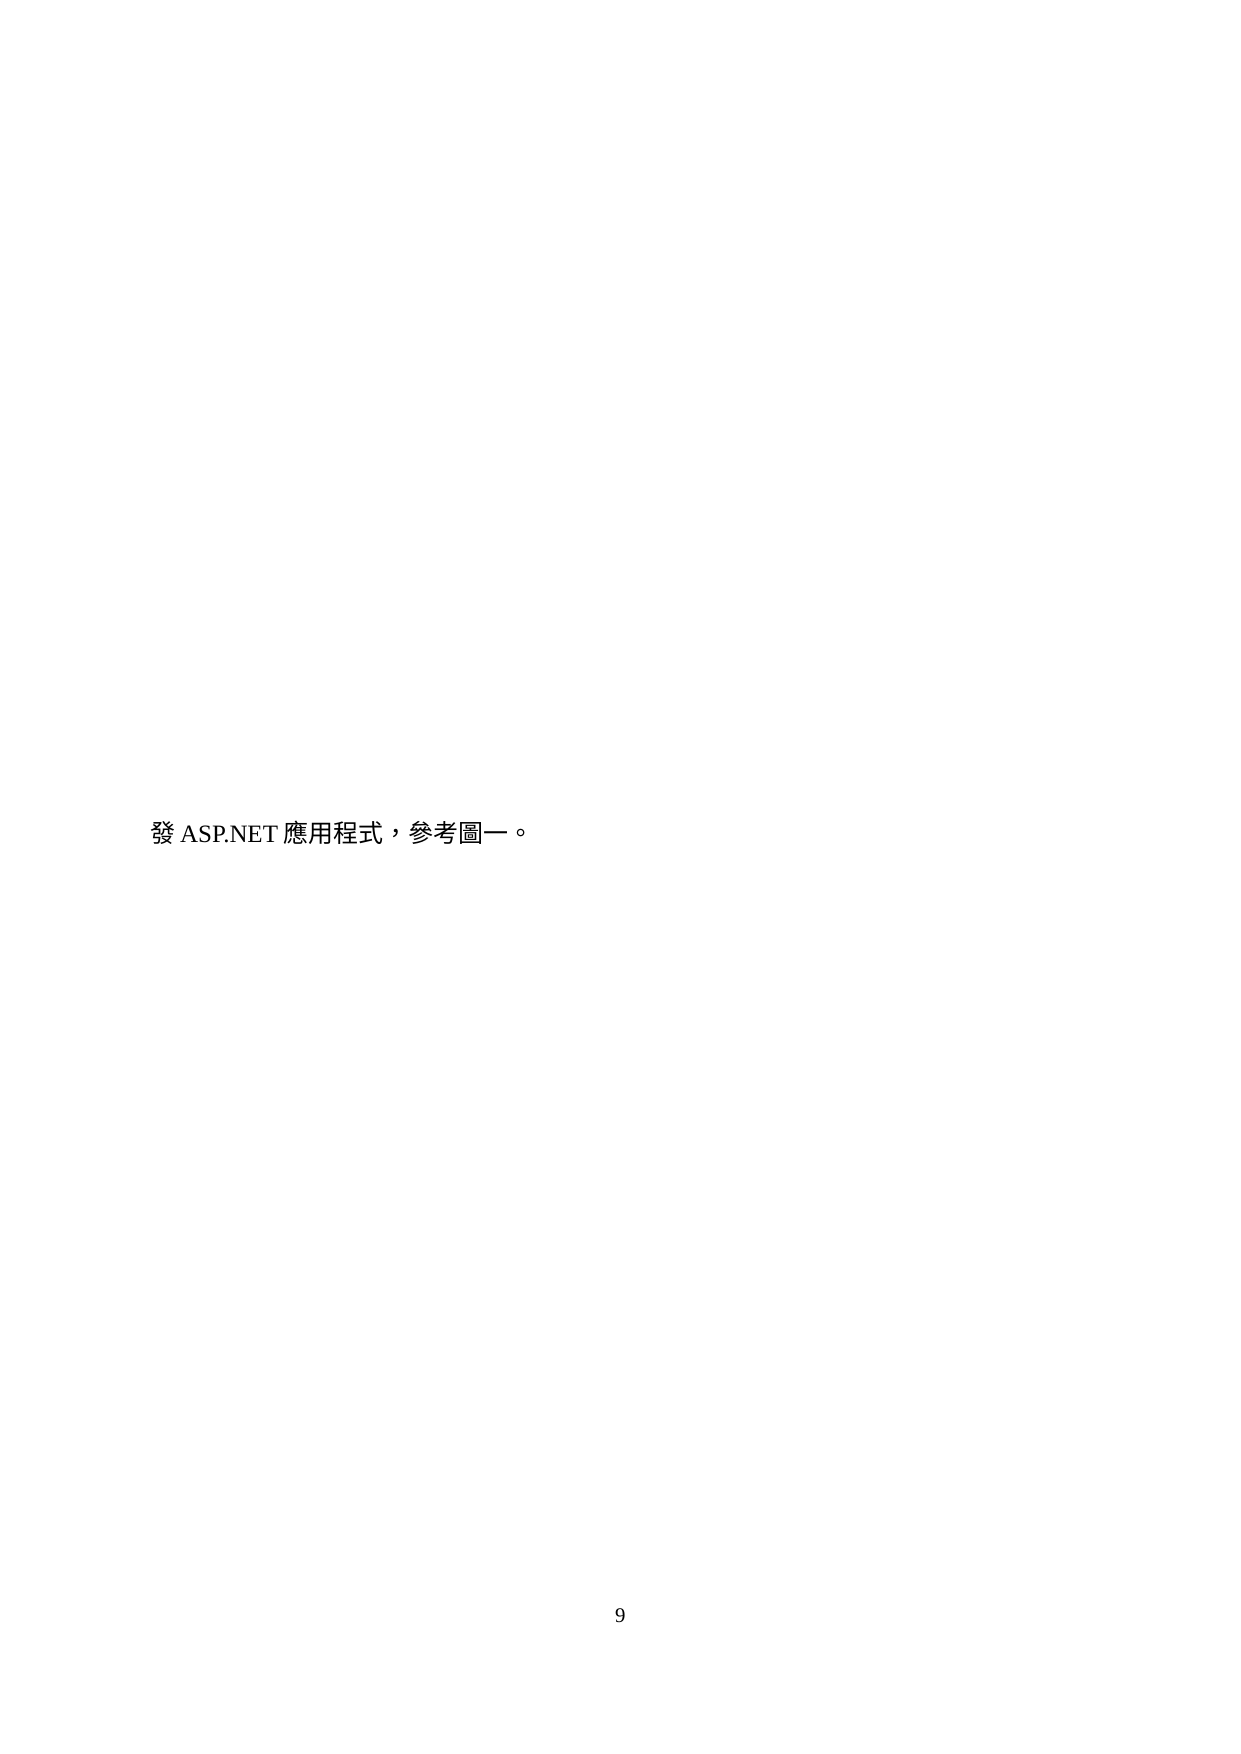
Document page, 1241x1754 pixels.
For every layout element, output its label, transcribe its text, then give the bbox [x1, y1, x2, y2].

text 發ASP.NET應用程式，參考圖一。 [150, 814, 598, 850]
